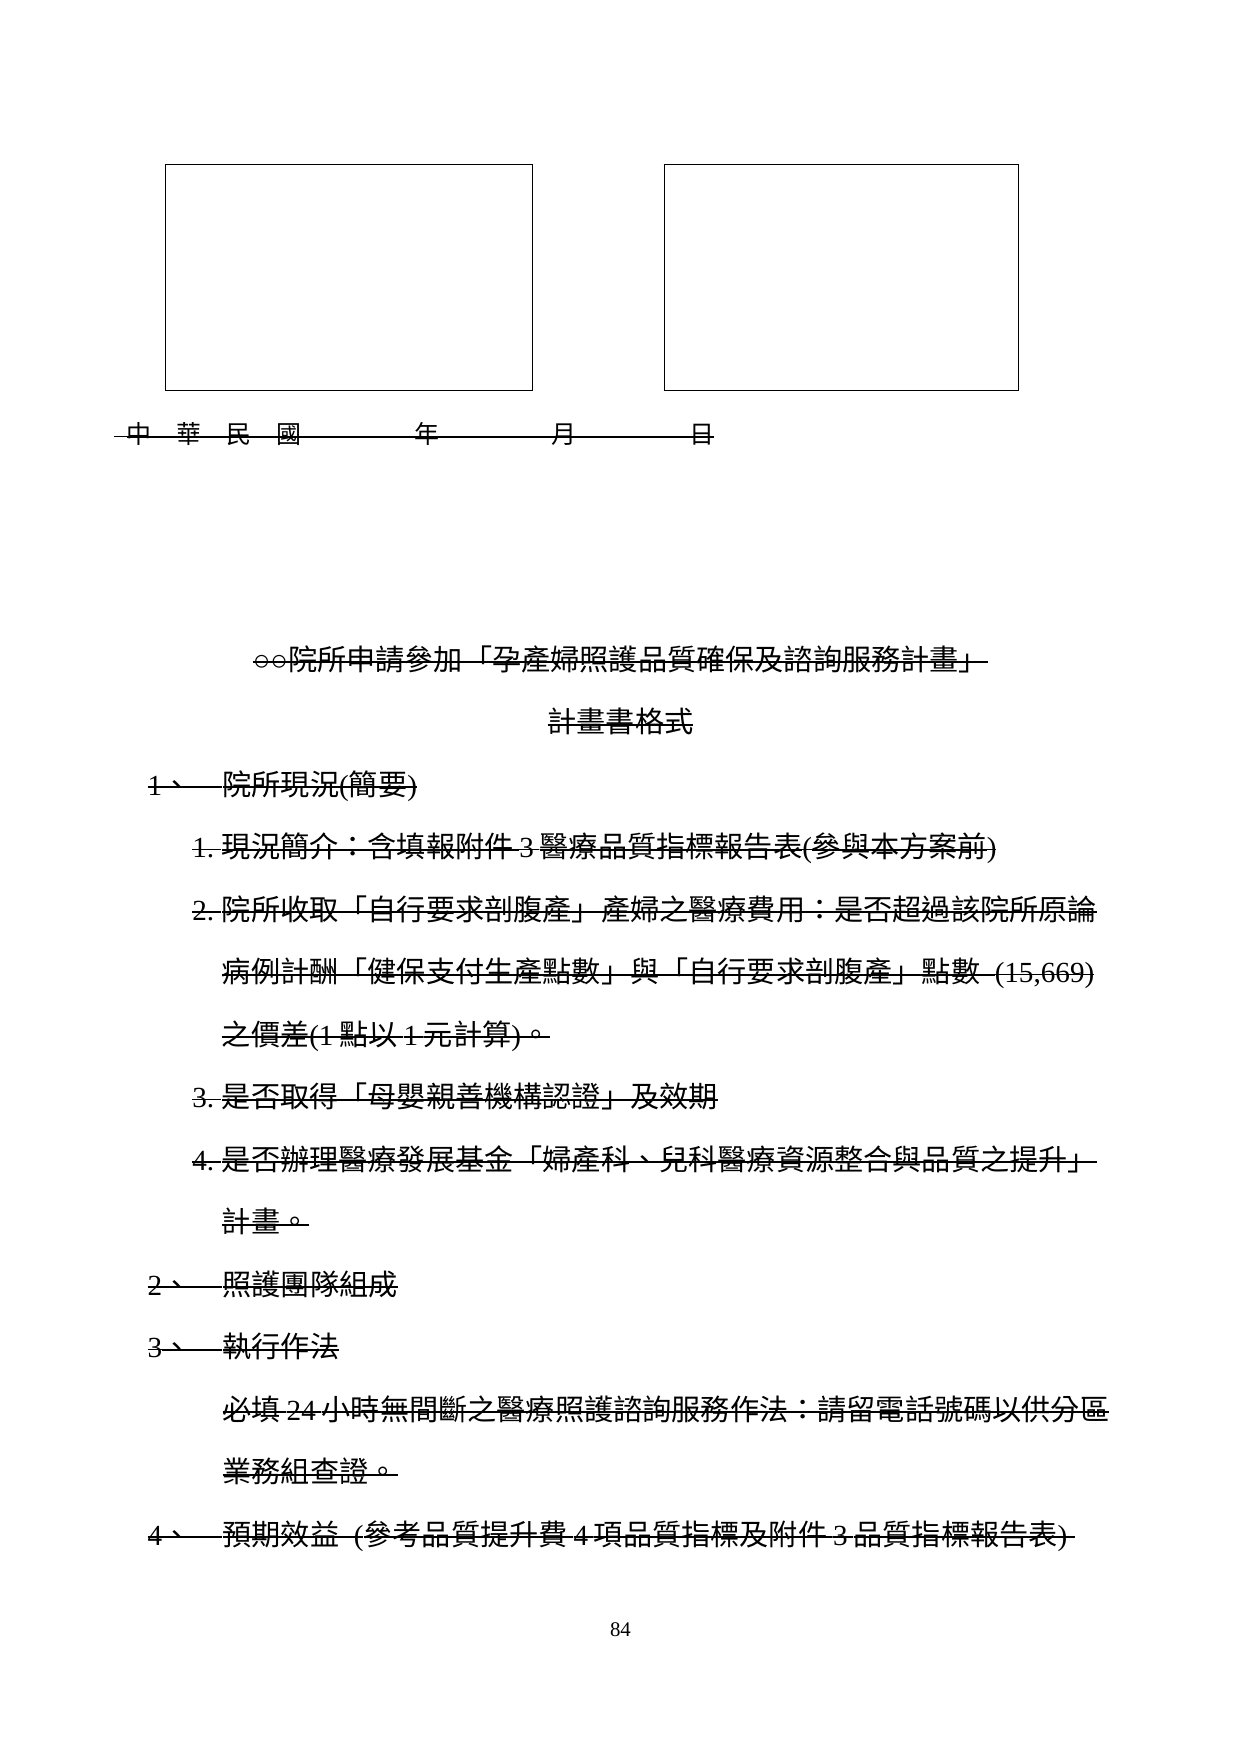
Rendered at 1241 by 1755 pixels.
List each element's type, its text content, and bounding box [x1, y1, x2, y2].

list 是否取得「母嬰親善機構認證」及效期 [192, 1053, 1122, 1116]
text 必填24小時無間斷之醫療照護諮詢服務作法：請留電話號碼以供分區業務組查證。 [222, 1366, 1122, 1491]
list 院所現況(簡要) [147, 741, 1122, 803]
list 照護團隊組成 [147, 1241, 1122, 1303]
list 執行作法 [147, 1303, 1122, 1366]
table_header [665, 165, 1018, 390]
list 院所收取「自行要求剖腹產」產婦之醫療費用：是否超過該院所原論病例計酬「健保支付生產點數」與「自行要求剖腹產」點數 (15,669)之價差(1點以1元計算)。 [192, 866, 1122, 1053]
list 現況簡介：含填報附件3醫療品質指標報告表(參與本方案前) [192, 803, 1122, 866]
table_header [533, 164, 664, 390]
text 中 華 民 國 年 月 日 [102, 391, 1211, 453]
text 計畫書格式 [118, 678, 1122, 741]
text ○○院所申請參加「孕產婦照護品質確保及諮詢服務計畫」 [118, 616, 1122, 678]
table_header [166, 165, 532, 390]
list 預期效益 (參考品質提升費4項品質指標及附件3品質指標報告表) [147, 1491, 1122, 1553]
list 是否辦理醫療發展基金「婦產科、兒科醫療資源整合與品質之提升」計畫。 [192, 1116, 1122, 1241]
